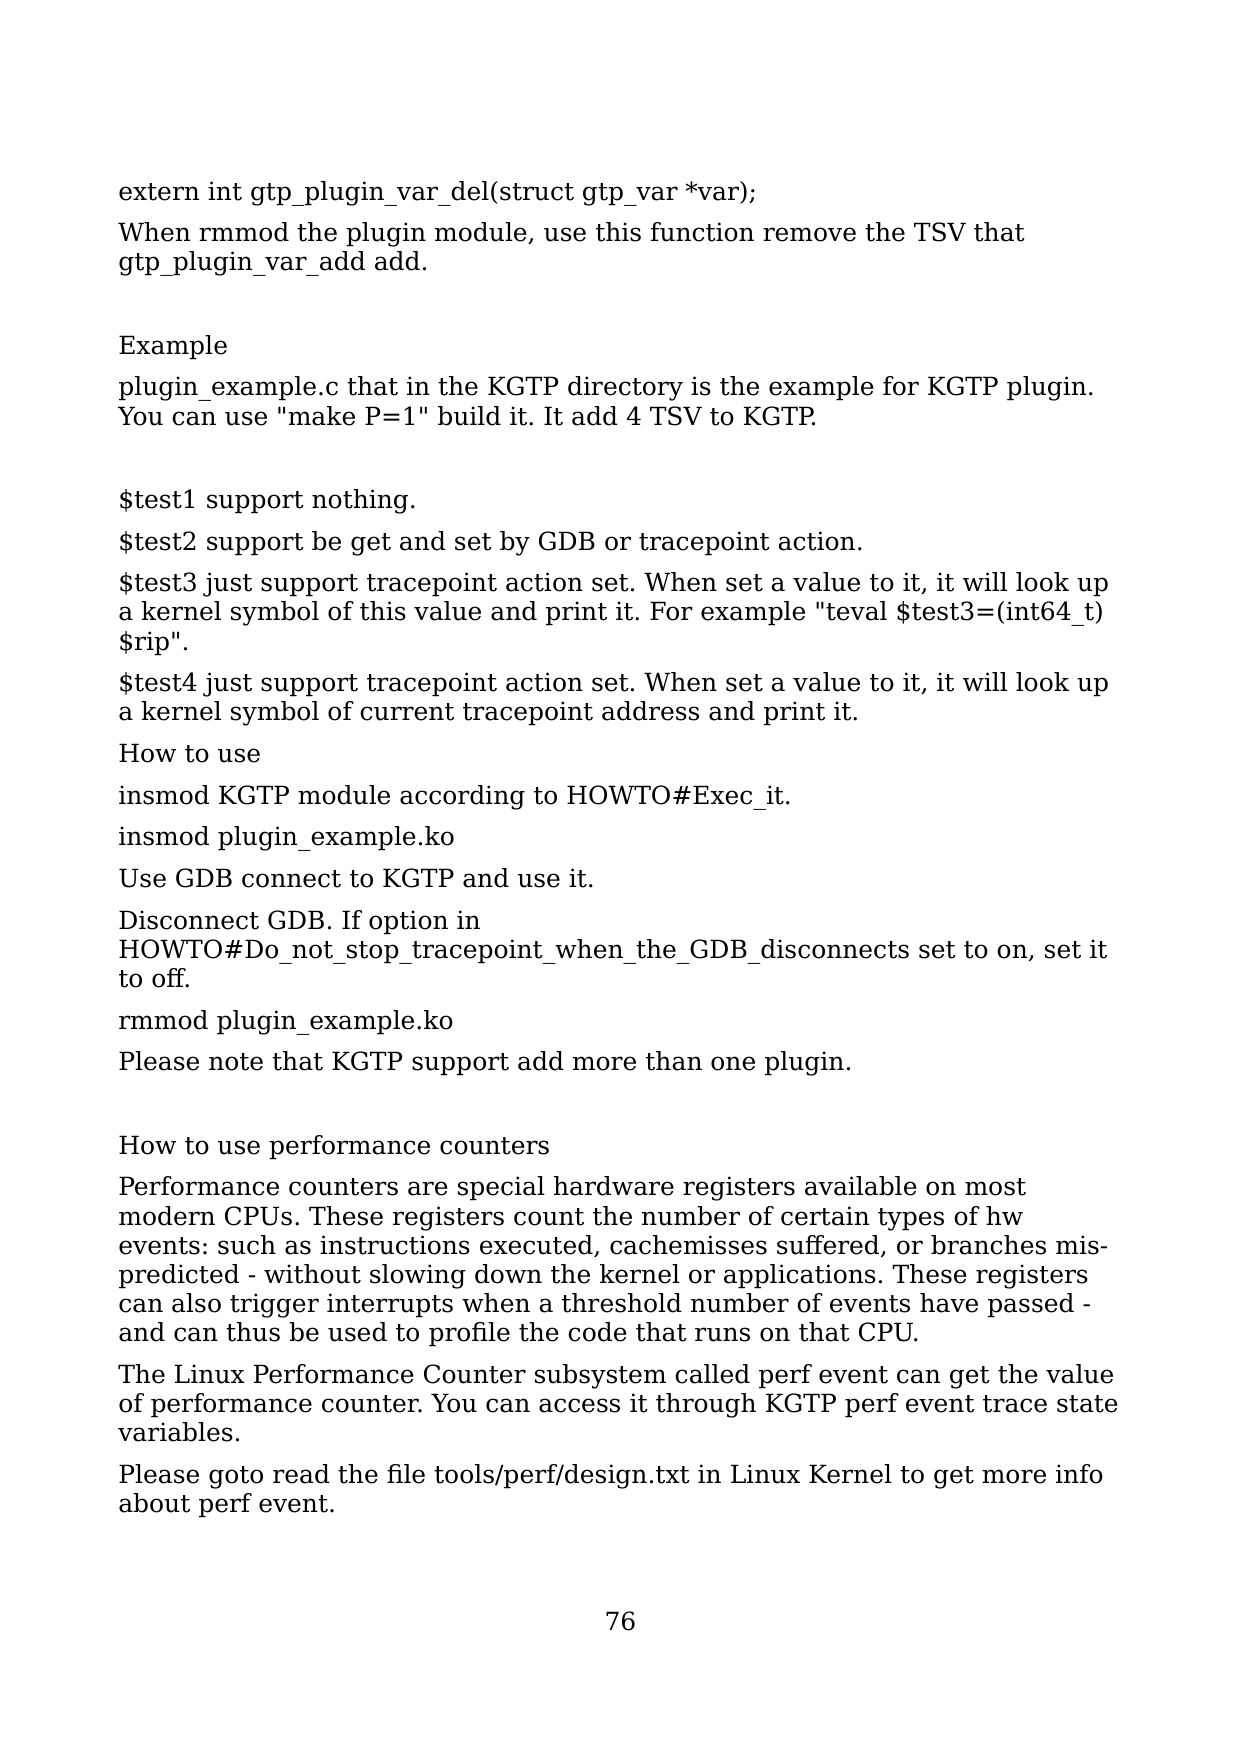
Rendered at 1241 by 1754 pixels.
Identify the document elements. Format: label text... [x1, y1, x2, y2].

text Please note that KGTP support add more than one plugin. [118, 1048, 1122, 1077]
text Disconnect GDB. If option in HOWTO#Do_not_stop_tracepoint_when_the_GDB_disconnects set to on, set it to off. [118, 906, 1122, 993]
text How to use [118, 739, 1122, 768]
text insmod plugin_example.ko [118, 823, 1122, 852]
text Use GDB connect to KGTP and use it. [118, 864, 1122, 893]
text insmod KGTP module according to HOWTO#Exec_it. [118, 781, 1122, 810]
text $test3 just support tracepoint action set. When set a value to it, it will look up a kernel symbol of this value and print it. For example "teval $test3=(int64_t)$rip". [118, 568, 1122, 656]
text How to use performance counters [118, 1131, 1122, 1160]
text $test1 support nothing. [118, 485, 1122, 514]
text Please goto read the file tools/perf/design.txt in Linux Kernel to get more info about perf event. [118, 1460, 1122, 1518]
text rmmod plugin_example.ko [118, 1006, 1122, 1035]
text Example [118, 331, 1122, 360]
text $test2 support be get and set by GDB or tracepoint action. [118, 527, 1122, 556]
text The Linux Performance Counter subsystem called perf event can get the value of performance counter. You can access it through KGTP perf event trace state variables. [118, 1360, 1122, 1448]
text extern int gtp_plugin_var_del(struct gtp_var *var); [118, 177, 1122, 206]
text plugin_example.c that in the KGTP directory is the example for KGTP plugin. You can use "make P=1" build it. It add 4 TSV to KGTP. [118, 373, 1122, 431]
text When rmmod the plugin module, use this function remove the TSV that gtp_plugin_var_add add. [118, 218, 1122, 277]
text $test4 just support tracepoint action set. When set a value to it, it will look up a kernel symbol of current tracepoint address and print it. [118, 668, 1122, 727]
text Performance counters are special hardware registers available on most modern CPUs. These registers count the number of certain types of hw events: such as instructions executed, cachemisses suffered, or branches mis-predicted - without slowing down the kernel or applications. These registers can also trigger interrupts when a threshold number of events have passed - and can thus be used to profile the code that runs on that CPU. [118, 1173, 1122, 1348]
